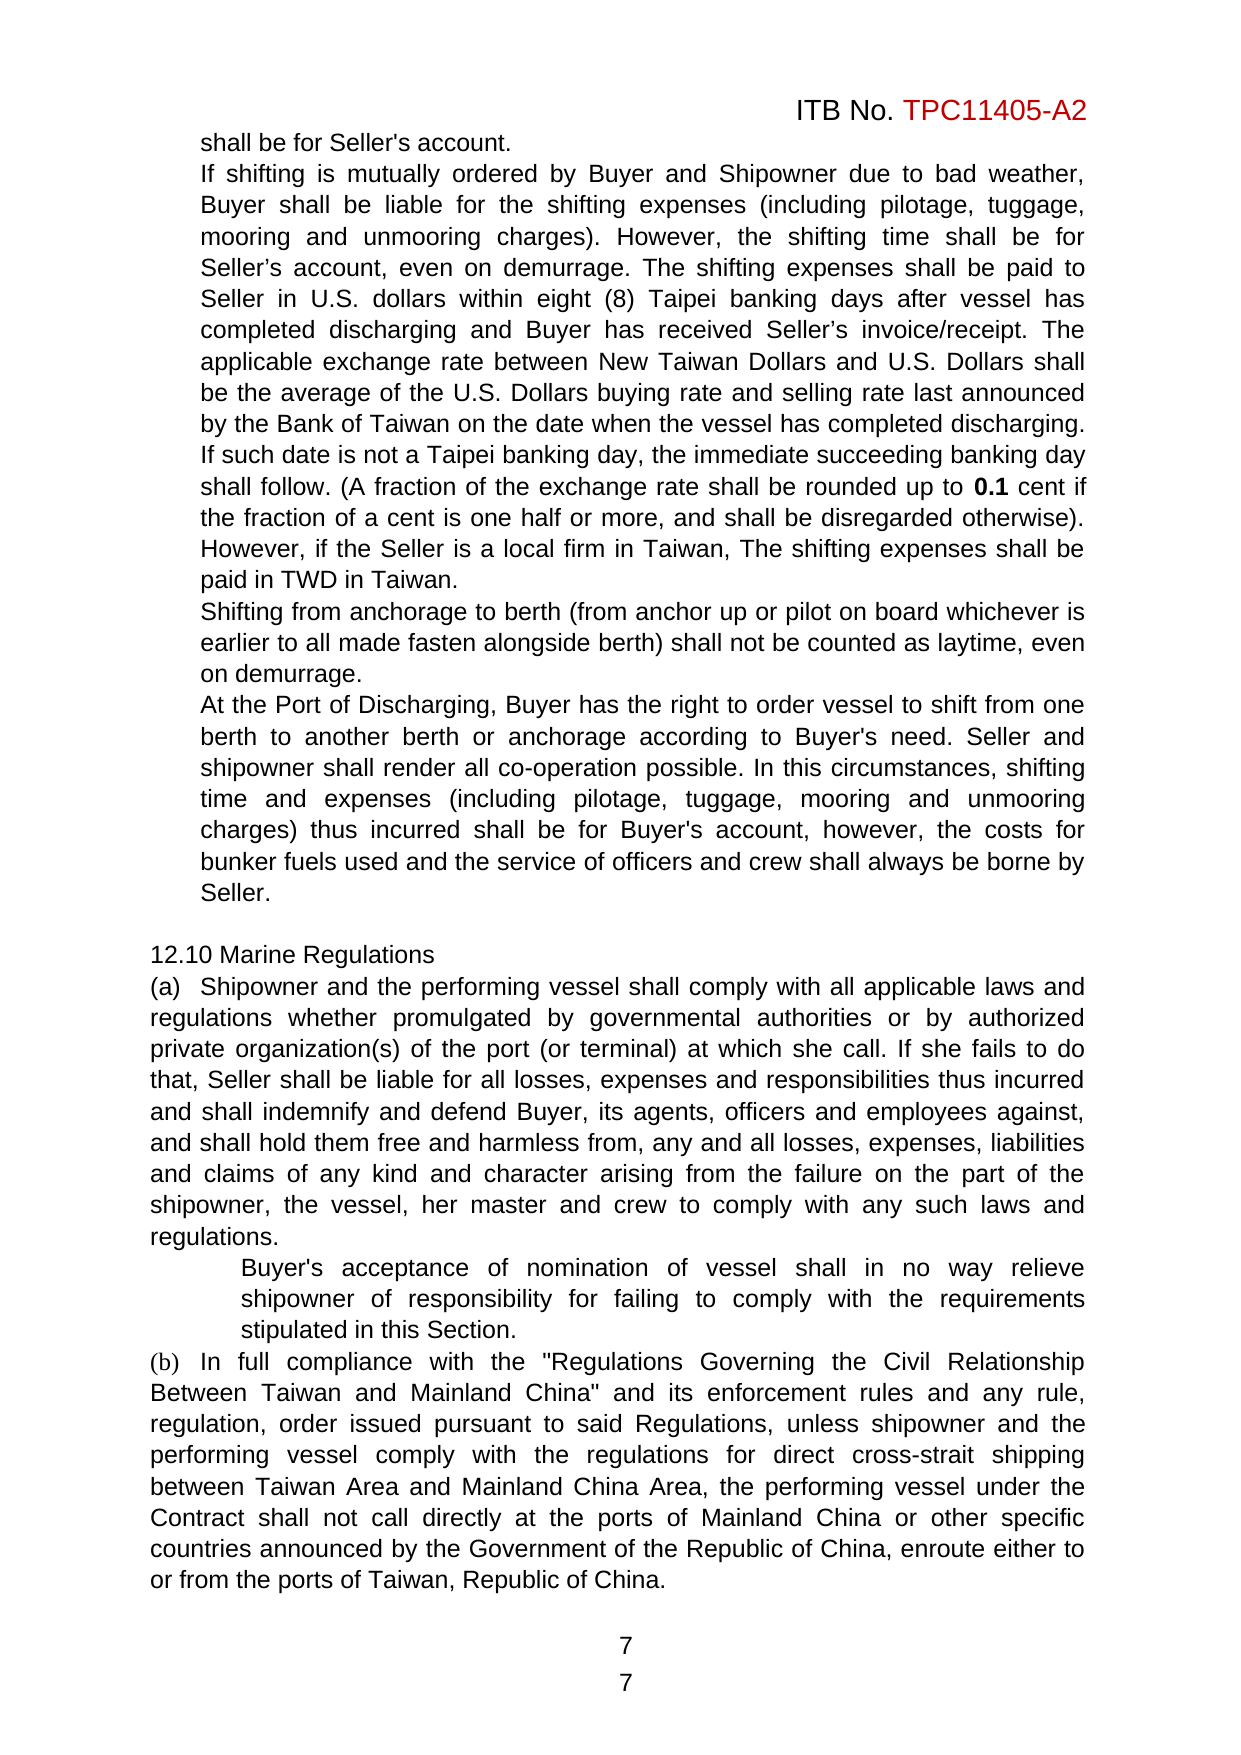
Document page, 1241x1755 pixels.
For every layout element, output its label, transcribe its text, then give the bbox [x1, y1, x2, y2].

list In full compliance with the "Regulations Governing the Civil Relationship Between Taiwan and Mainland China" and its enforcement rules and any rule, regulation, order issued pursuant to said Regulations, unless shipowner and the performing vessel comply with the regulations for direct cross-strait shipping between Taiwan Area and Mainland China Area, the performing vessel under the Contract shall not call directly at the ports of Mainland China or other specific countries announced by the Government of the Republic of China, enroute either to or from the ports of Taiwan, Republic of China. [150, 1345, 1087, 1595]
text 12.10 Marine Regulations [150, 939, 1087, 970]
list Shipowner and the performing vessel shall comply with all applicable laws and regulations whether promulgated by governmental authorities or by authorized private organization(s) of the port (or terminal) at which she call. If she fails to do that, Seller shall be liable for all losses, expenses and responsibilities thus incurred and shall indemnify and defend Buyer, its agents, officers and employees against, and shall hold them free and harmless from, any and all losses, expenses, liabilities and claims of any kind and character arising from the failure on the part of the shipowner, the vessel, her master and crew to comply with any such laws and regulations. [150, 970, 1087, 1251]
text shall be for Seller's account. [200, 126, 1087, 157]
text If shifting is mutually ordered by Buyer and Shipowner due to bad weather, Buyer shall be liable for the shifting expenses (including pilotage, tuggage, mooring and unmooring charges). However, the shifting time shall be for Seller’s account, even on demurrage. The shifting expenses shall be paid to Seller in U.S. dollars within eight (8) Taipei banking days after vessel has completed discharging and Buyer has received Seller’s invoice/receipt. The applicable exchange rate between New Taiwan Dollars and U.S. Dollars shall be the average of the U.S. Dollars buying rate and selling rate last announced by the Bank of Taiwan on the date when the vessel has completed discharging. If such date is not a Taipei banking day, the immediate succeeding banking day shall follow. (A fraction of the exchange rate shall be rounded up to 0.1 cent if the fraction of a cent is one half or more, and shall be disregarded otherwise). However, if the Seller is a local firm in Taiwan, The shifting expenses shall be paid in TWD in Taiwan. [200, 157, 1087, 595]
text At the Port of Discharging, Buyer has the right to order vessel to shift from one berth to another berth or anchorage according to Buyer's need. Seller and shipowner shall render all co-operation possible. In this circumstances, shifting time and expenses (including pilotage, tuggage, mooring and unmooring charges) thus incurred shall be for Buyer's account, however, the costs for bunker fuels used and the service of officers and crew shall always be borne by Seller. [200, 689, 1087, 907]
text Buyer's acceptance of nomination of vessel shall in no way relieve shipowner of responsibility for failing to comply with the requirements stipulated in this Section. [241, 1251, 1087, 1345]
text Shifting from anchorage to berth (from anchor up or pilot on board whichever is earlier to all made fasten alongside berth) shall not be counted as laytime, even on demurrage. [200, 595, 1087, 689]
